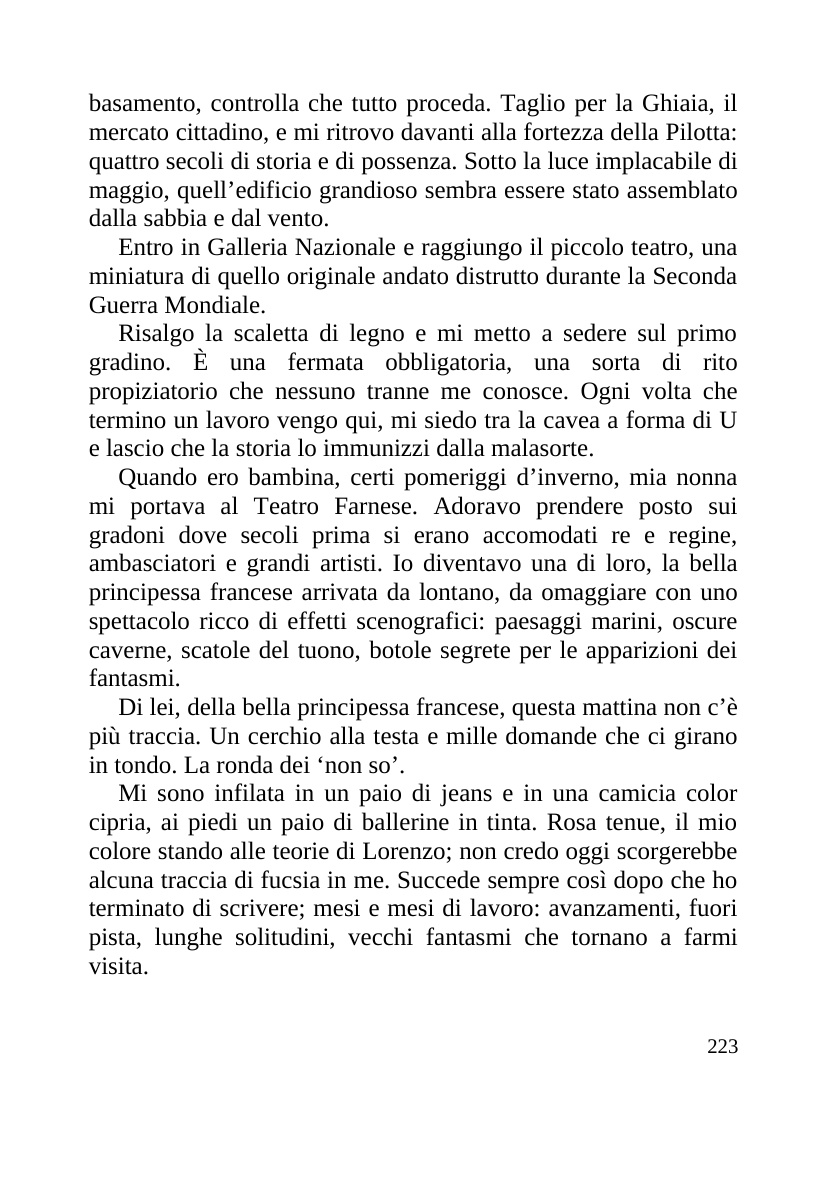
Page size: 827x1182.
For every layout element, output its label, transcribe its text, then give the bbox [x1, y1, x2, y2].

text Risalgo la scaletta di legno e mi metto a sedere sul primo gradino. è una fermata obbligatoria, una sorta di rito propiziatorio che nessuno tranne me conosce. Ogni volta che termino un lavoro vengo qui, mi siedo tra la cavea a forma di U e lascio che la storia lo immunizzi dalla malasorte. [88, 318, 738, 462]
text basamento, controlla che tutto proceda. Taglio per la Ghiaia, il mercato cittadino, e mi ritrovo davanti alla fortezza della Pilotta: quattro secoli di storia e di possenza. Sotto la luce implacabile di maggio, quell’edificio grandioso sembra essere stato assemblato dalla sabbia e dal vento. [88, 88, 738, 232]
text Mi sono infilata in un paio di jeans e in una camicia color cipria, ai piedi un paio di ballerine in tinta. Rosa tenue, il mio colore stando alle teorie di Lorenzo; non credo oggi scorgerebbe alcuna traccia di fucsia in me. Succede sempre così dopo che ho terminato di scrivere; mesi e mesi di lavoro: avanzamenti, fuori pista, lunghe solitudini, vecchi fantasmi che tornano a farmi visita. [88, 778, 738, 980]
text Di lei, della bella principessa francese, questa mattina non c’è più traccia. Un cerchio alla testa e mille domande che ci girano in tondo. La ronda dei ‘non so’. [88, 692, 738, 778]
text Quando ero bambina, certi pomeriggi d’inverno, mia nonna mi portava al Teatro Farnese. Adoravo prendere posto sui gradoni dove secoli prima si erano accomodati re e regine, ambasciatori e grandi artisti. Io diventavo una di loro, la bella principessa francese arrivata da lontano, da omaggiare con uno spettacolo ricco di effetti scenografici: paesaggi marini, oscure caverne, scatole del tuono, botole segrete per le apparizioni dei fantasmi. [88, 462, 738, 692]
text Entro in Galleria Nazionale e raggiungo il piccolo teatro, una miniatura di quello originale andato distrutto durante la Seconda Guerra Mondiale. [88, 232, 738, 318]
